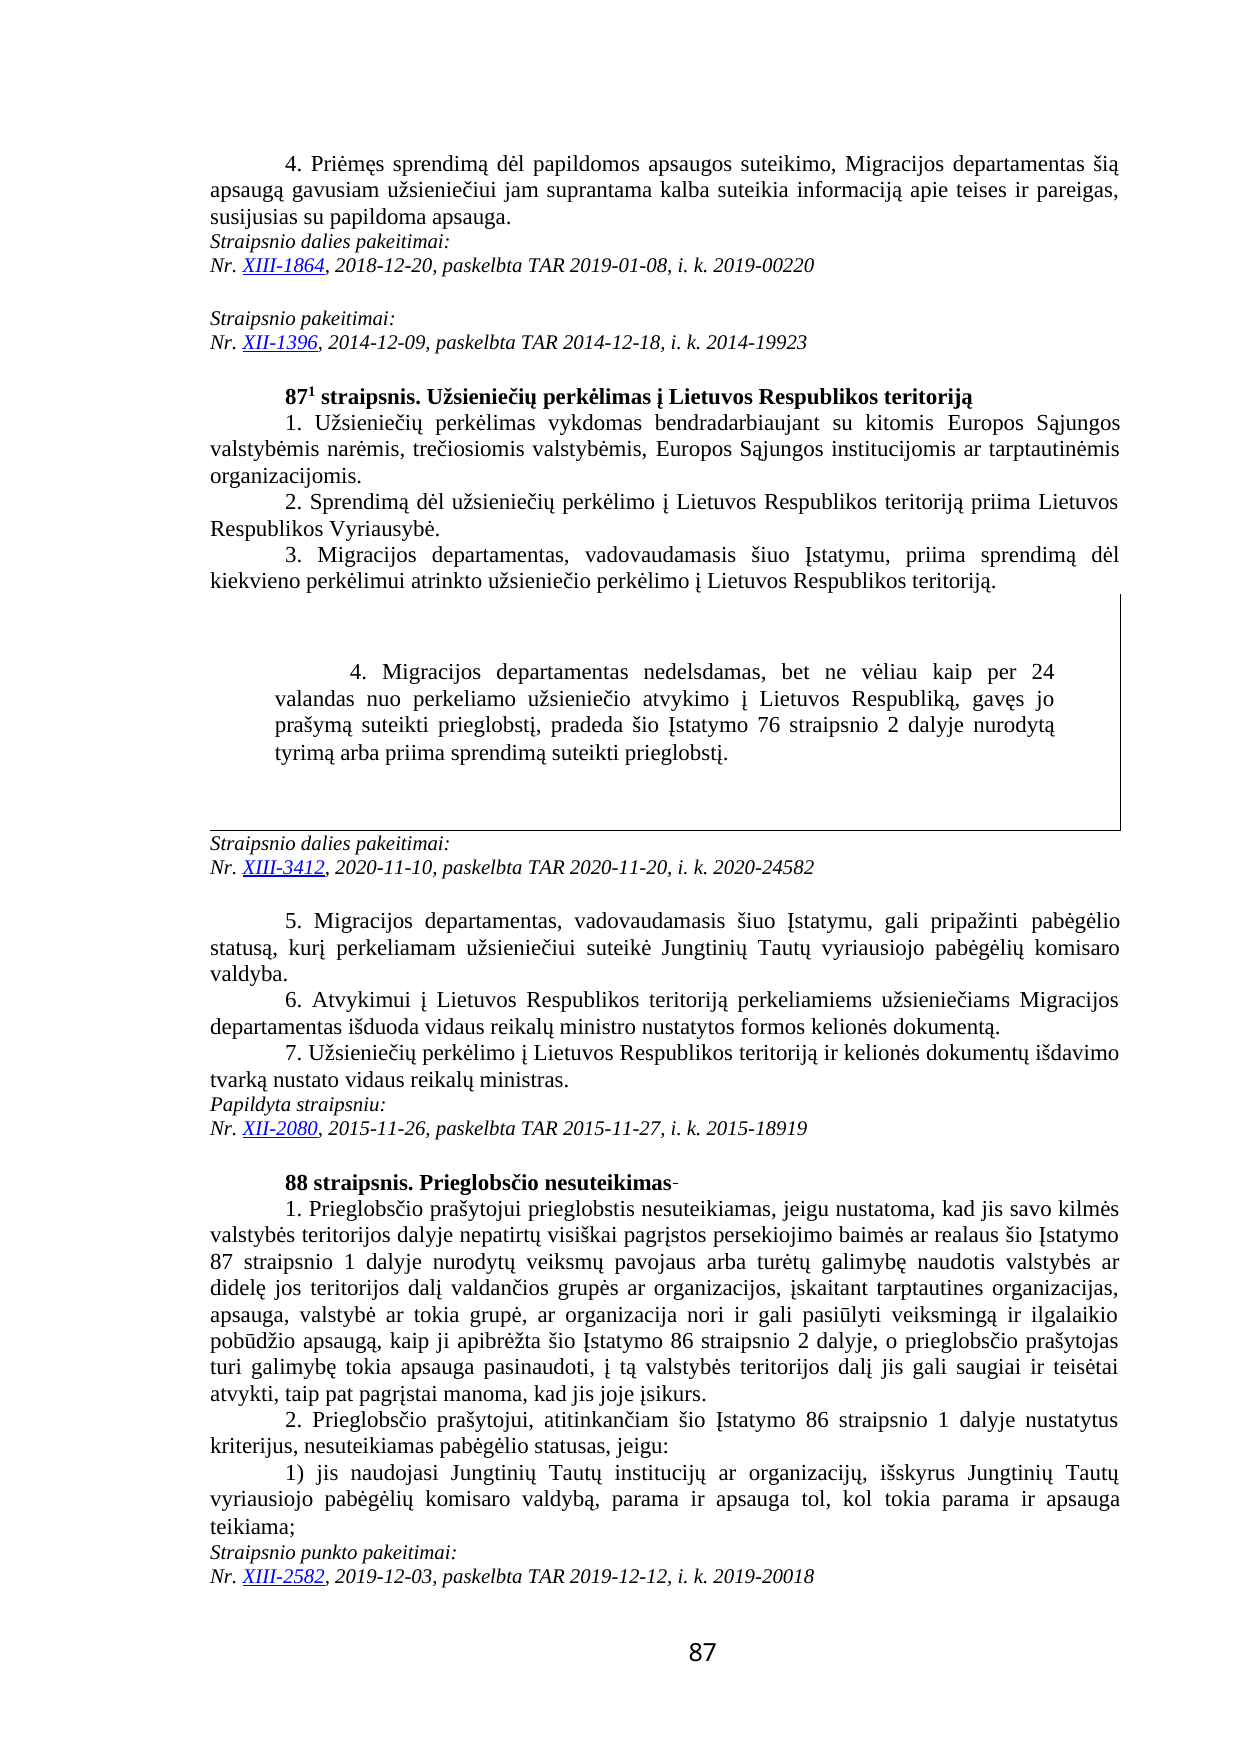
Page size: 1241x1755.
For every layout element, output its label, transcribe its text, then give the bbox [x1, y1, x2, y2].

text Nr. XII-2080, 2015-11-26, paskelbta TAR 2015-11-27, i. k. 2015-18919 [210, 1116, 1120, 1140]
text Nr. XIII-3412, 2020-11-10, paskelbta TAR 2020-11-20, i. k. 2020-24582 [210, 855, 1120, 879]
text Nr. XIII-1864, 2018-12-20, paskelbta TAR 2019-01-08, i. k. 2019-00220 [210, 253, 1120, 277]
text 4. Priėmęs sprendimą dėl papildomos apsaugos suteikimo, Migracijos departamentas šią apsaugą gavusiam užsieniečiui jam suprantama kalba suteikia informaciją apie teises ir pareigas, susijusias su papildoma apsauga. [210, 150, 1120, 229]
text Straipsnio punkto pakeitimai: [210, 1540, 1120, 1564]
text 2. Sprendimą dėl užsieniečių perkėlimo į Lietuvos Respublikos teritoriją priima Lietuvos Respublikos Vyriausybė. [210, 488, 1120, 541]
text Papildyta straipsniu: [210, 1092, 1120, 1116]
text Nr. XIII-2582, 2019-12-03, paskelbta TAR 2019-12-12, i. k. 2019-20018 [210, 1564, 1120, 1588]
text 88 straipsnis. Prieglobsčio nesuteikimas [210, 1169, 1120, 1195]
text 3. Migracijos departamentas, vadovaudamasis šiuo Įstatymu, priima sprendimą dėl kiekvieno perkėlimui atrinkto užsieniečio perkėlimo į Lietuvos Respublikos teritoriją. [210, 541, 1120, 594]
text Straipsnio dalies pakeitimai: [210, 229, 1120, 253]
text 1. Užsieniečių perkėlimas vykdomas bendradarbiaujant su kitomis Europos Sąjungos valstybėmis narėmis, trečiosiomis valstybėmis, Europos Sąjungos institucijomis ar tarptautinėmis organizacijomis. [210, 409, 1120, 488]
text Nr. XII-1396, 2014-12-09, paskelbta TAR 2014-12-18, i. k. 2014-19923 [210, 330, 1120, 354]
text 1. Prieglobsčio prašytojui prieglobstis nesuteikiamas, jeigu nustatoma, kad jis savo kilmės valstybės teritorijos dalyje nepatirtų visiškai pagrįstos persekiojimo baimės ar realaus šio Įstatymo 87 straipsnio 1 dalyje nurodytų veiksmų pavojaus arba turėtų galimybę naudotis valstybės ar didelę jos teritorijos dalį valdančios grupės ar organizacijos, įskaitant tarptautines organizacijas, apsauga, valstybė ar tokia grupė, ar organizacija nori ir gali pasiūlyti veiksmingą ir ilgalaikio pobūdžio apsaugą, kaip ji apibrėžta šio Įstatymo 86 straipsnio 2 dalyje, o prieglobsčio prašytojas turi galimybę tokia apsauga pasinaudoti, į tą valstybės teritorijos dalį jis gali saugiai ir teisėtai atvykti, taip pat pagrįstai manoma, kad jis joje įsikurs. [210, 1195, 1120, 1406]
text 5. Migracijos departamentas, vadovaudamasis šiuo Įstatymu, gali pripažinti pabėgėlio statusą, kurį perkeliamam užsieniečiui suteikė Jungtinių Tautų vyriausiojo pabėgėlių komisaro valdyba. [210, 907, 1120, 987]
text 2. Prieglobsčio prašytojui, atitinkančiam šio Įstatymo 86 straipsnio 1 dalyje nustatytus kriterijus, nesuteikiamas pabėgėlio statusas, jeigu: [210, 1406, 1120, 1459]
text 1) jis naudojasi Jungtinių Tautų institucijų ar organizacijų, išskyrus Jungtinių Tautų vyriausiojo pabėgėlių komisaro valdybą, parama ir apsauga tol, kol tokia parama ir apsauga teikiama; [210, 1459, 1120, 1540]
text 4. Migracijos departamentas nedelsdamas, bet ne vėliau kaip per 24 valandas nuo perkeliamo užsieniečio atvykimo į Lietuvos Respubliką, gavęs jo prašymą suteikti prieglobstį, pradeda šio Įstatymo 76 straipsnio 2 dalyje nurodytą tyrimą arba priima sprendimą suteikti prieglobstį. [210, 594, 1120, 830]
text Straipsnio dalies pakeitimai: [210, 831, 1120, 855]
text 871 straipsnis. Užsieniečių perkėlimas į Lietuvos Respublikos teritoriją [210, 383, 1120, 409]
text 6. Atvykimui į Lietuvos Respublikos teritoriją perkeliamiems užsieniečiams Migracijos departamentas išduoda vidaus reikalų ministro nustatytos formos kelionės dokumentą. [210, 987, 1120, 1039]
text 7. Užsieniečių perkėlimo į Lietuvos Respublikos teritoriją ir kelionės dokumentų išdavimo tvarką nustato vidaus reikalų ministras. [210, 1039, 1120, 1092]
text Straipsnio pakeitimai: [210, 306, 1120, 330]
